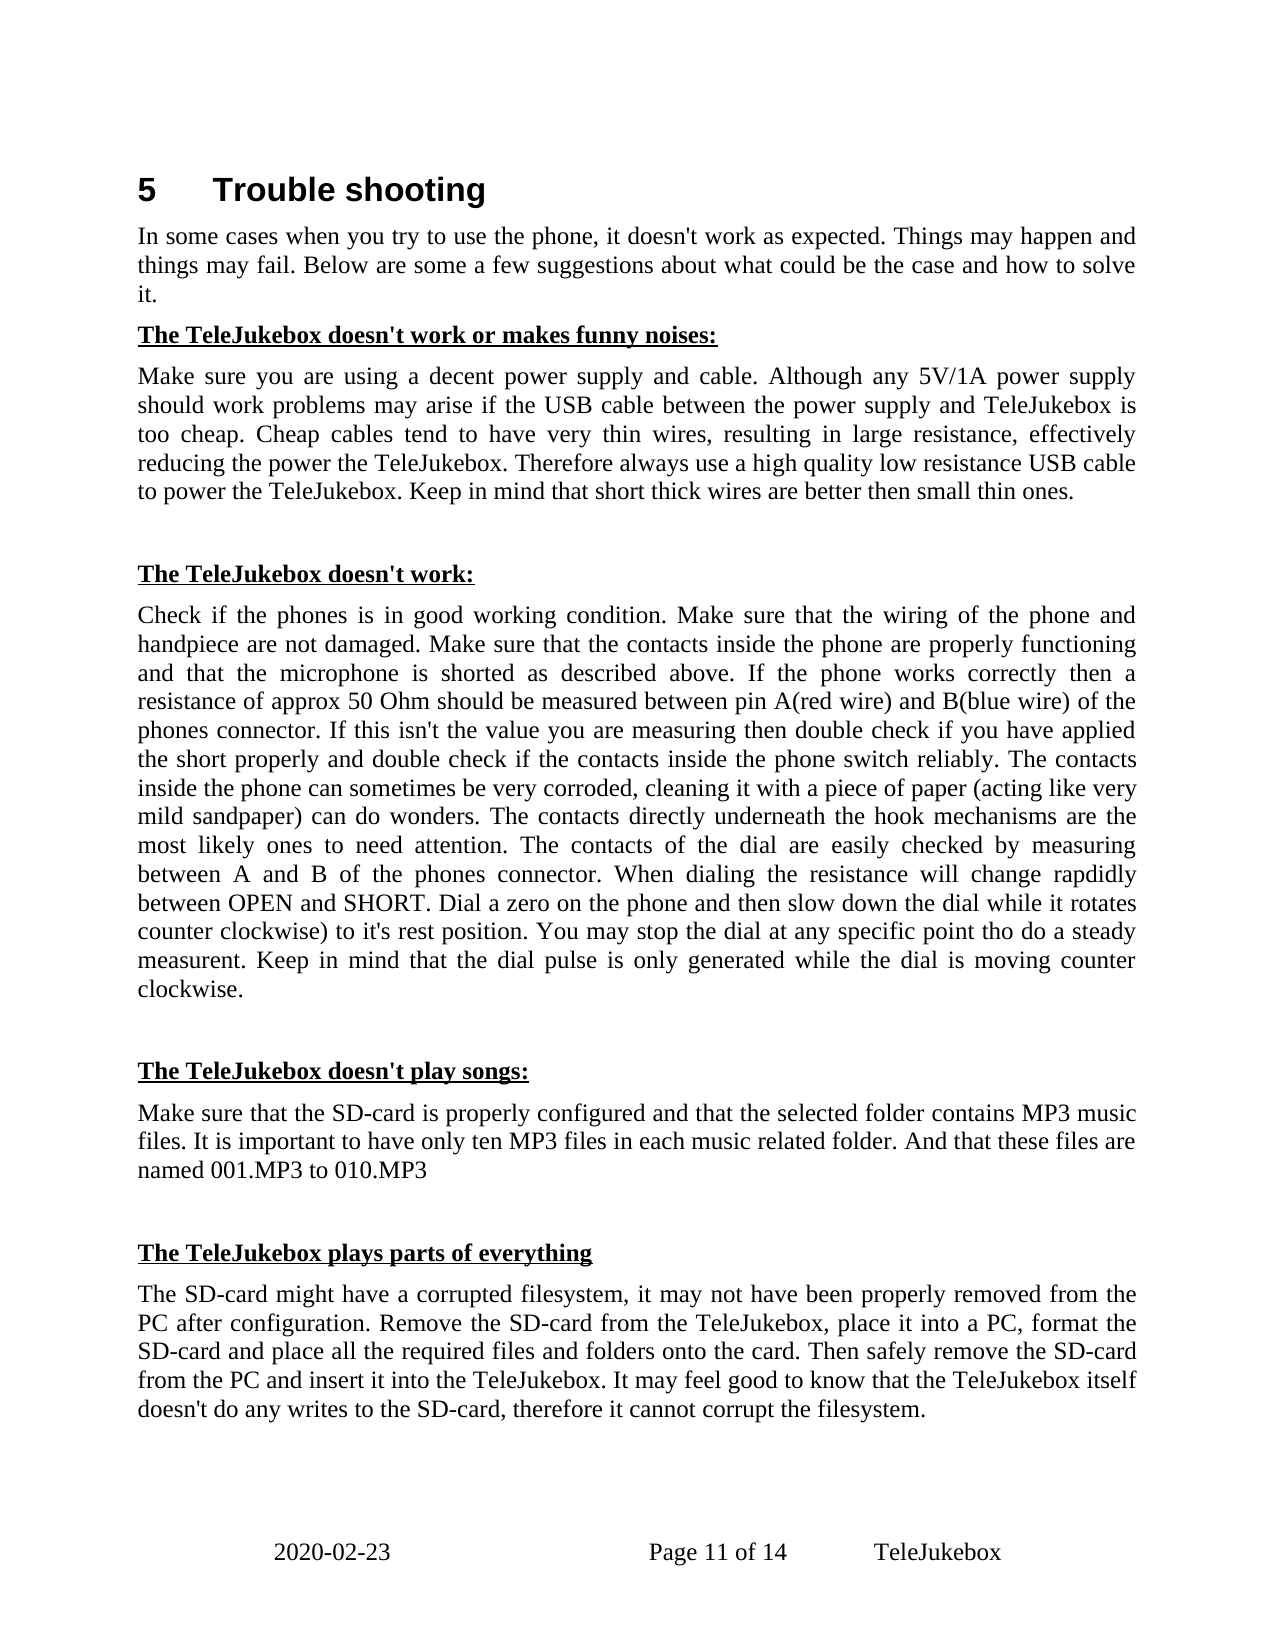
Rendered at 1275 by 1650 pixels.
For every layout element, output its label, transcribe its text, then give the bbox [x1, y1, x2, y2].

text Check if the phones is in good working condition. Make sure that the wiring of the phone and handpiece are not damaged. Make sure that the contacts inside the phone are properly functioning and that the microphone is shorted as described above. If the phone works correctly then a resistance of approx 50 Ohm should be measured between pin A(red wire) and B(blue wire) of the phones connector. If this isn't the value you are measuring then double check if you have applied the short properly and double check if the contacts inside the phone switch reliably. The contacts inside the phone can sometimes be very corroded, cleaning it with a piece of paper (acting like very mild sandpaper) can do wonders. The contacts directly underneath the hook mechanisms are the most likely ones to need attention. The contacts of the dial are easily checked by measuring between A and B of the phones connector. When dialing the resistance will change rapdidly between OPEN and SHORT. Dial a zero on the phone and then slow down the dial while it rotates counter clockwise) to it's rest position. You may stop the dial at any specific point tho do a steady measurent. Keep in mind that the dial pulse is only generated while the dial is moving counter clockwise. [137, 600, 1138, 1003]
text The TeleJukebox doesn't work or makes funny noises: [137, 320, 1138, 349]
text Make sure you are using a decent power supply and cable. Although any 5V/1A power supply should work problems may arise if the USB cable between the power supply and TeleJukebox is too cheap. Cheap cables tend to have very thin wires, resulting in large resistance, effectively reducing the power the TeleJukebox. Therefore always use a high quality low resistance USB cable to power the TeleJukebox. Keep in mind that short thick wires are better then small thin ones. [137, 361, 1138, 505]
text In some cases when you try to use the phone, it doesn't work as expected. Things may happen and things may fail. Below are some a few suggestions about what could be the case and how to solve it. [137, 221, 1138, 308]
text The TeleJukebox doesn't play songs: [137, 1056, 1138, 1085]
text The SD-card might have a corrupted filesystem, it may not have been properly removed from the PC after configuration. Remove the SD-card from the TeleJukebox, place it into a PC, format the SD-card and place all the required files and folders onto the card. Then safely remove the SD-card from the PC and insert it into the TeleJukebox. It may feel good to know that the TeleJukebox itself doesn't do any writes to the SD-card, therefore it cannot corrupt the filesystem. [137, 1279, 1138, 1423]
subtitle Trouble shooting [137, 170, 1138, 209]
text Make sure that the SD-card is properly configured and that the selected folder contains MP3 music files. It is important to have only ten MP3 files in each music related folder. And that these files are named 001.MP3 to 010.MP3 [137, 1098, 1138, 1184]
text The TeleJukebox plays parts of everything [137, 1238, 1138, 1266]
text The TeleJukebox doesn't work: [137, 559, 1138, 588]
